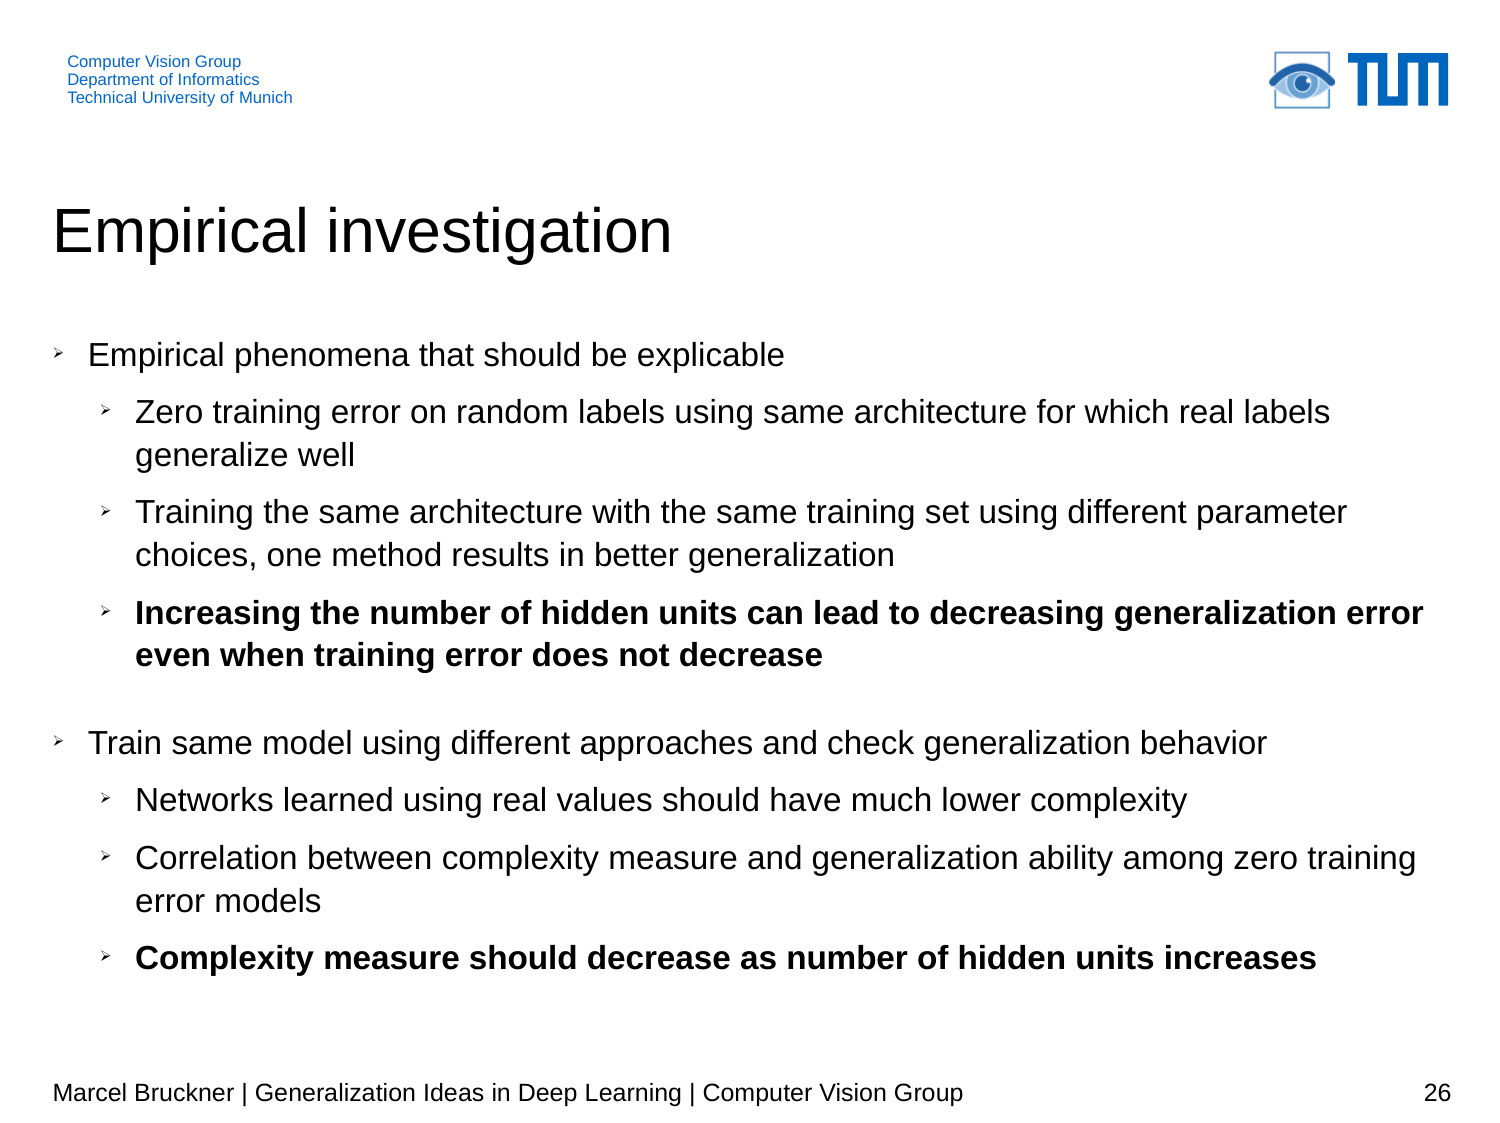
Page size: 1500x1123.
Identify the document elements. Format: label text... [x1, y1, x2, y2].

list Empirical phenomena that should be explicable Zero training error on random labels using same architecture for which real labels generalize well Training the same architecture with the same training set using different parameter choices, one method results in better generalization Increasing the number of hidden units can lead to decreasing generalization error even when training error does not decrease Train same model using different approaches and check generalization behavior Networks learned using real values should have much lower complexity Correlation between complexity measure and generalization ability among zero training error models Complexity measure should decrease as number of hidden units increases [52, 330, 1453, 977]
picture [1269, 47, 1335, 113]
title Empirical investigation [52, 195, 1453, 266]
